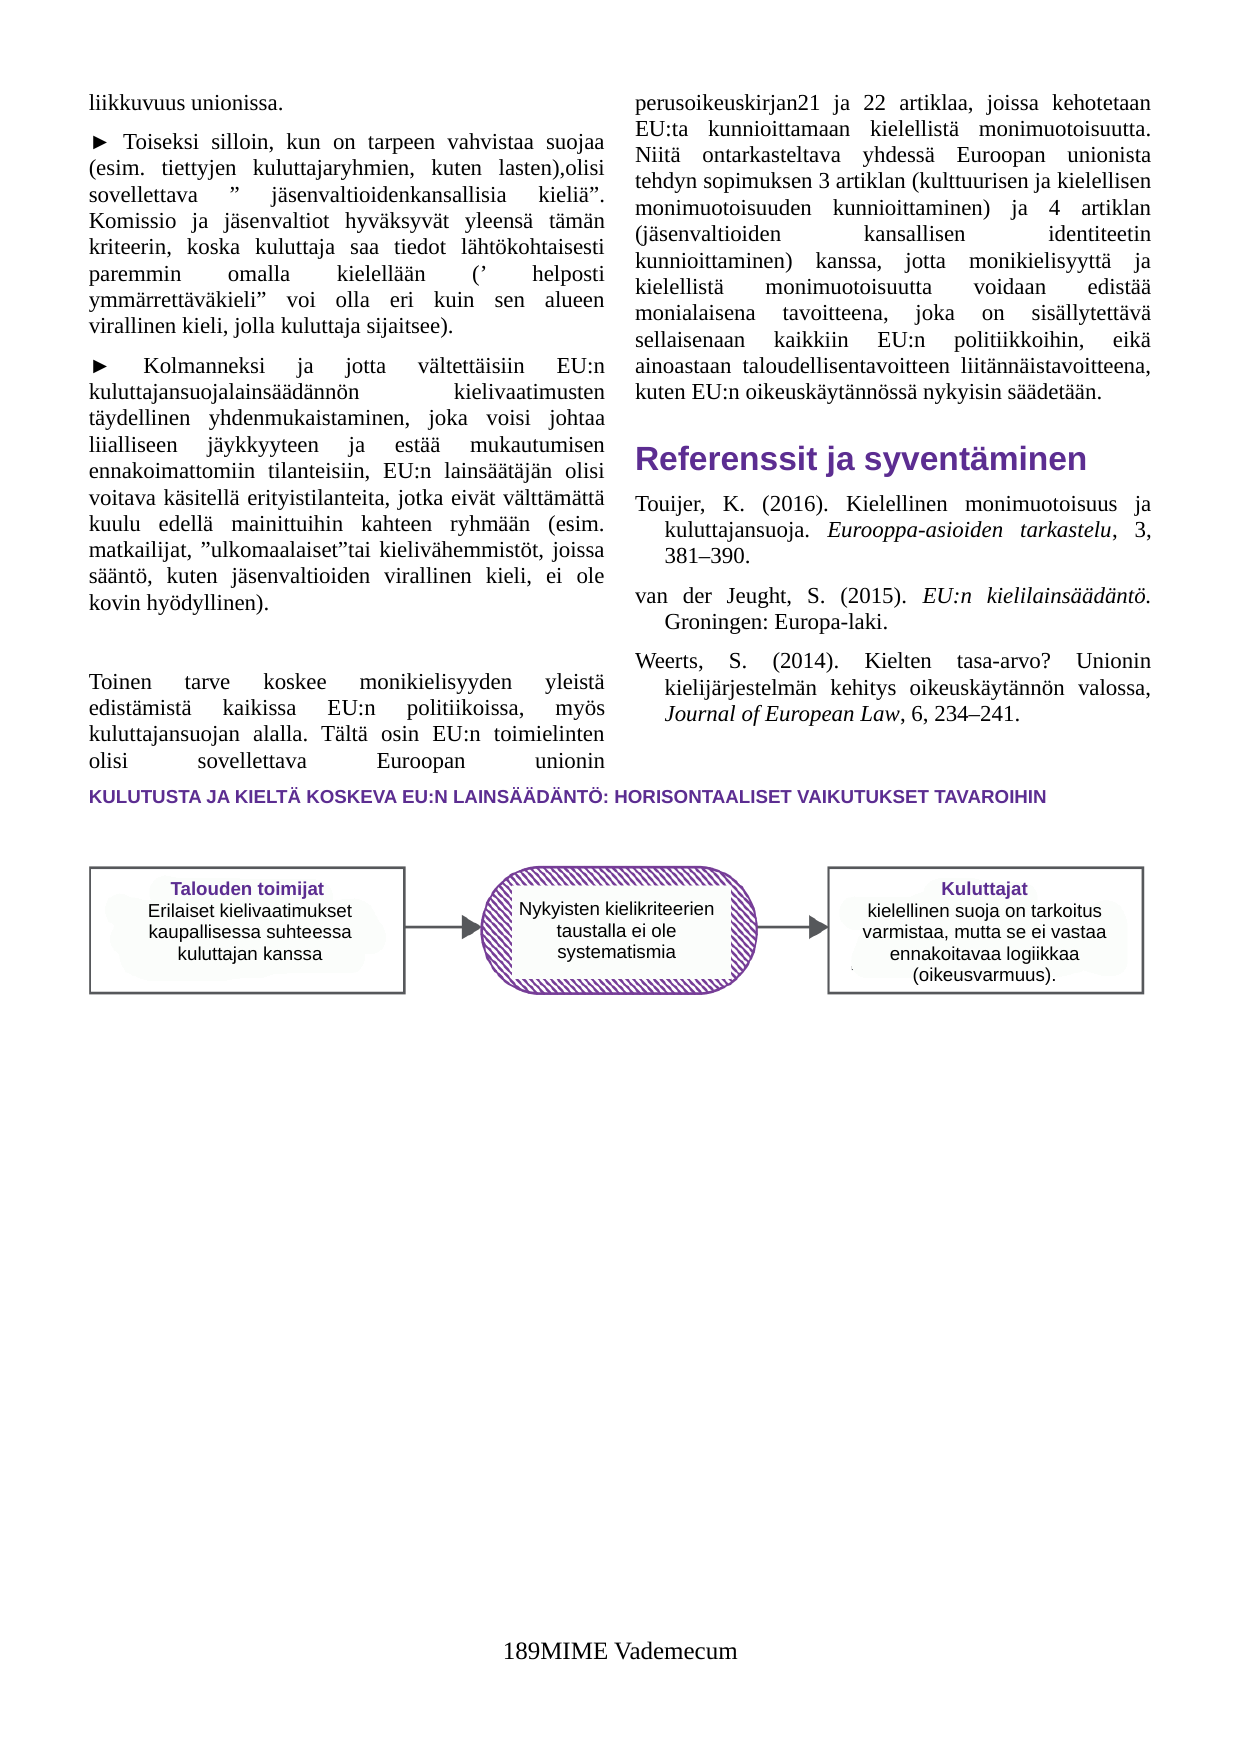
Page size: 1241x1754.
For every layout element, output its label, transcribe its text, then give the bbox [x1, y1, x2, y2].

text perusoikeuskirjan21 ja 22 artiklaa, joissa kehotetaan EU:ta kunnioittamaan kielellistä monimuotoisuutta. Niitä ontarkasteltava yhdessä Euroopan unionista tehdyn sopimuksen 3 artiklan (kulttuurisen ja kielellisen monimuotoisuuden kunnioittaminen) ja 4 artiklan (jäsenvaltioiden kansallisen identiteetin kunnioittaminen) kanssa, jotta monikielisyyttä ja kielellistä monimuotoisuutta voidaan edistää monialaisena tavoitteena, joka on sisällytettävä sellaisenaan kaikkiin EU:n politiikkoihin, eikä ainoastaan taloudellisentavoitteen liitännäistavoitteena, kuten EU:n oikeuskäytännössä nykyisin säädetään. [635, 88, 1152, 405]
text Touijer, K. (2016). Kielellinen monimuotoisuus ja kuluttajansuoja. Eurooppa-asioiden tarkastelu, 3, 381–390. [635, 490, 1152, 569]
text ► Kolmanneksi ja jotta vältettäisiin EU:n kuluttajansuojalainsäädännön kielivaatimusten täydellinen yhdenmukaistaminen, joka voisi johtaa liialliseen jäykkyyteen ja estää mukautumisen ennakoimattomiin tilanteisiin, EU:n lainsäätäjän olisi voitava käsitellä erityistilanteita, jotka eivät välttämättä kuulu edellä mainittuihin kahteen ryhmään (esim. matkailijat, ”ulkomaalaiset”tai kielivähemmistöt, joissa sääntö, kuten jäsenvaltioiden virallinen kieli, ei ole kovin hyödyllinen). [88, 352, 605, 615]
text van der Jeught, S. (2015). EU:n kielilainsäädäntö. Groningen: Europa-laki. [635, 582, 1152, 634]
text ► Toiseksi silloin, kun on tarpeen vahvistaa suojaa (esim. tiettyjen kuluttajaryhmien, kuten lasten),olisi sovellettava ” jäsenvaltioidenkansallisia kieliä”. Komissio ja jäsenvaltiot hyväksyvät yleensä tämän kriteerin, koska kuluttaja saa tiedot lähtökohtaisesti paremmin omalla kielellään (’ helposti ymmärrettäväkieli” voi olla eri kuin sen alueen virallinen kieli, jolla kuluttaja sijaitsee). [88, 128, 605, 339]
text liikkuvuus unionissa. [88, 88, 605, 115]
text Toinen tarve koskee monikielisyyden yleistä edistämistä kaikissa EU:n politiikoissa, myös kuluttajansuojan alalla. Tältä osin EU:n toimielinten olisi sovellettava Euroopan unionin [88, 668, 605, 773]
text Weerts, S. (2014). Kielten tasa-arvo? Unionin kielijärjestelmän kehitys oikeuskäytännön valossa, Journal of European Law, 6, 234–241. [635, 648, 1152, 727]
picture [66, 848, 1157, 1010]
text KULUTUSTA JA KIELTÄ KOSKEVA EU:N LAINSÄÄDÄNTÖ: HORISONTAALISET VAIKUTUKSET TAVAROIHIN [88, 786, 1152, 808]
subtitle Referenssit ja syventäminen [635, 439, 1152, 477]
